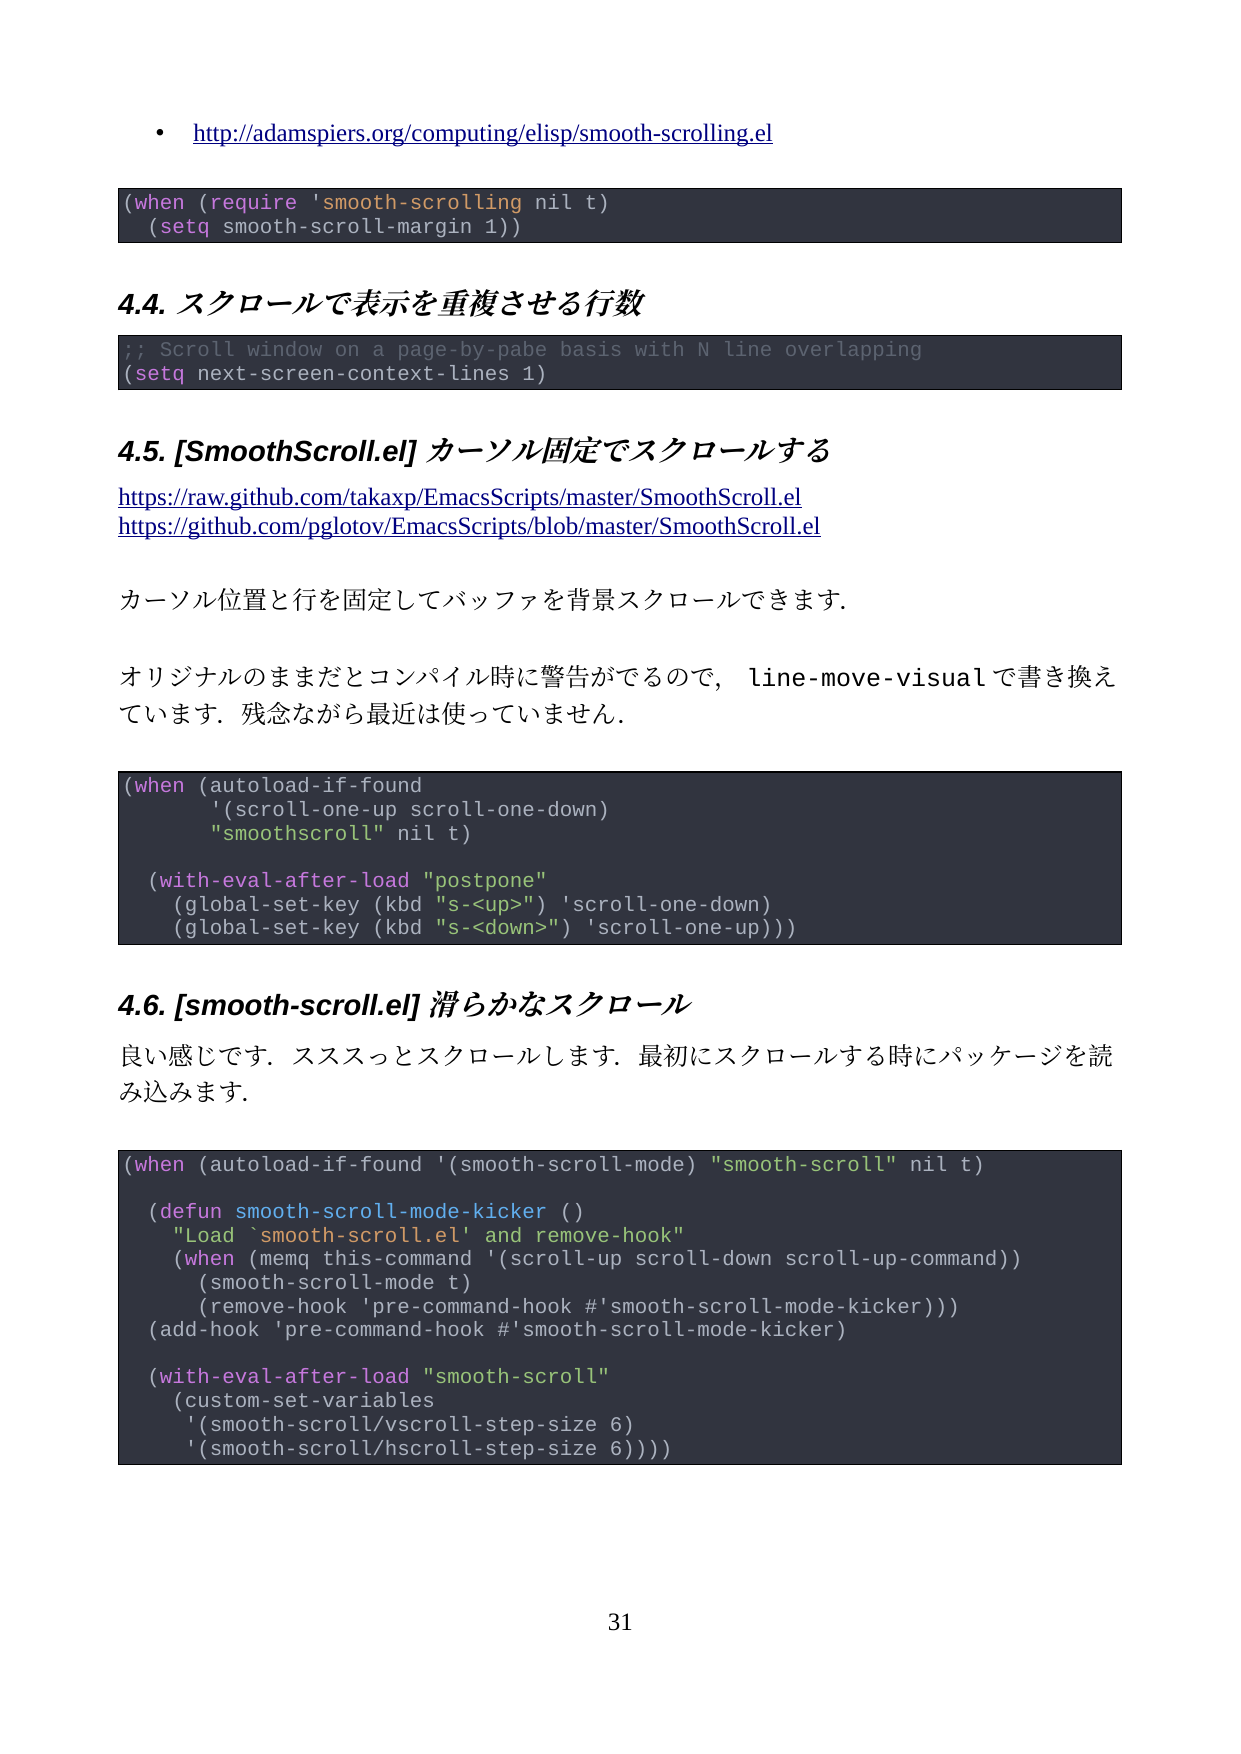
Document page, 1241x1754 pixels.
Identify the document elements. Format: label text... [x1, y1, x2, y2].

text 良い感じです．スススっとスクロールします．最初にスクロールする時にパッケージを読み込みます． [118, 1037, 1122, 1137]
text https://raw.github.com/takaxp/EmacsScripts/master/SmoothScroll.el https://github.com/pglotov/EmacsScripts/blob/master/SmoothScroll.el [118, 482, 1122, 568]
text "smoothscroll" nil t) [119, 819, 1121, 842]
text (add-hook 'pre-command-hook #'smooth-scroll-mode-kicker) [119, 1315, 1121, 1339]
text (when (require 'smooth-scrolling nil t) [119, 189, 1121, 212]
subtitle [smooth-scroll.el] 滑らかなスクロール [118, 982, 1122, 1024]
text '(smooth-scroll/hscroll-step-size 6)))) [119, 1433, 1121, 1464]
text (when (autoload-if-found [119, 773, 1121, 795]
subtitle スクロールで表示を重複させる行数 [118, 281, 1122, 323]
text (remove-hook 'pre-command-hook #'smooth-scroll-mode-kicker))) [119, 1292, 1121, 1315]
text (with-eval-after-load "smooth-scroll" [119, 1363, 1121, 1386]
subtitle [SmoothScroll.el] カーソル固定でスクロールする [118, 428, 1122, 469]
text '(scroll-one-up scroll-one-down) [119, 795, 1121, 819]
text (global-set-key (kbd "s-<down>") 'scroll-one-up))) [119, 913, 1121, 944]
text (setq next-screen-context-lines 1) [119, 359, 1121, 389]
text (when (memq this-command '(scroll-up scroll-down scroll-up-command)) [119, 1244, 1121, 1268]
text (with-eval-after-load "postpone" [119, 866, 1121, 890]
text (smooth-scroll-mode t) [119, 1268, 1121, 1292]
text "Load `smooth-scroll.el' and remove-hook" [119, 1221, 1121, 1244]
list http://adamspiers.org/computing/elisp/smooth-scrolling.el [156, 118, 1122, 176]
text (defun smooth-scroll-mode-kicker () [119, 1197, 1121, 1221]
text ;; Scroll window on a page-by-pabe basis with N line overlapping [119, 336, 1121, 359]
text (global-set-key (kbd "s-<up>") 'scroll-one-down) [119, 890, 1121, 913]
text オリジナルのままだとコンパイル時に警告がでるので， line-move-visual で書き換えています．残念ながら最近は使っていません． [118, 658, 1122, 759]
text (setq smooth-scroll-margin 1)) [119, 212, 1121, 242]
text カーソル位置と行を固定してバッファを背景スクロールできます． [118, 581, 1122, 646]
text '(smooth-scroll/vscroll-step-size 6) [119, 1410, 1121, 1433]
text (custom-set-variables [119, 1386, 1121, 1410]
text (when (autoload-if-found '(smooth-scroll-mode) "smooth-scroll" nil t) [119, 1151, 1121, 1173]
